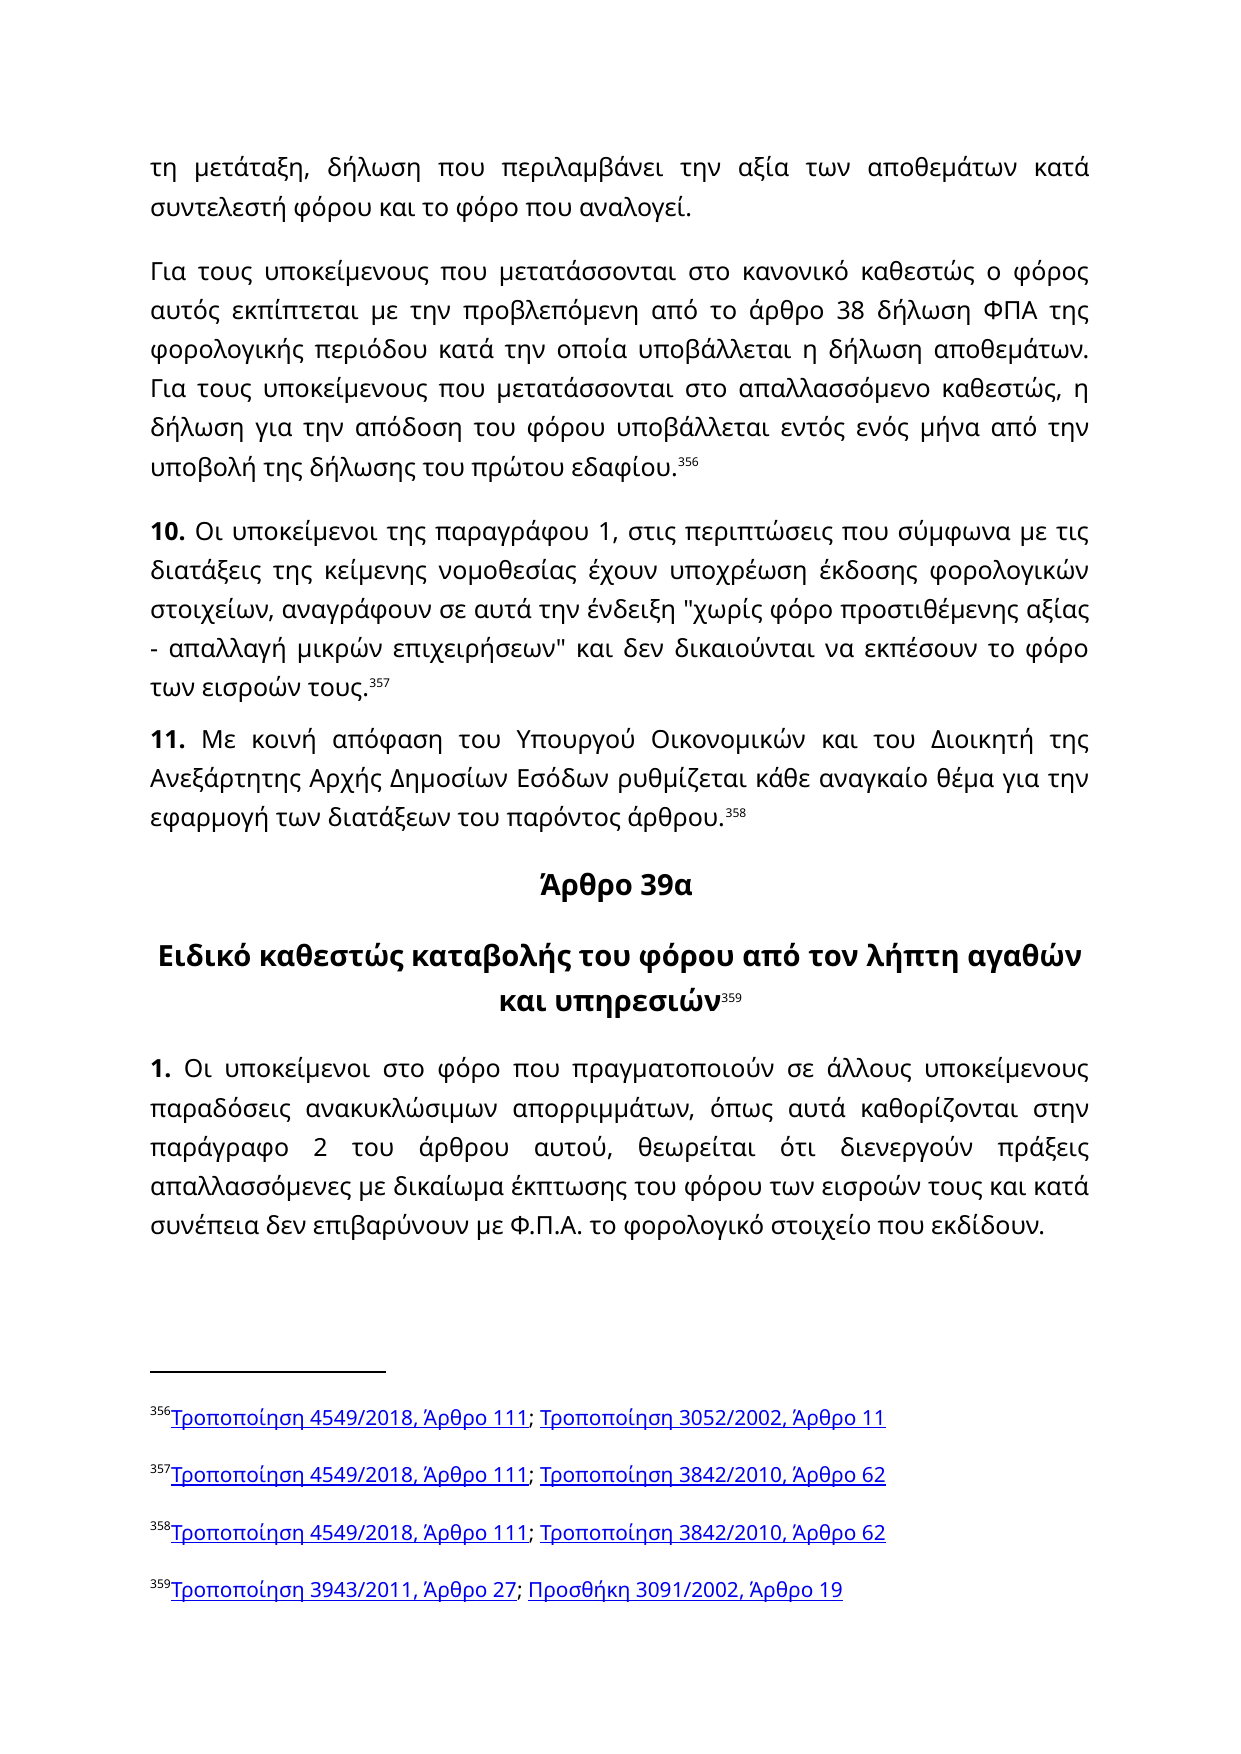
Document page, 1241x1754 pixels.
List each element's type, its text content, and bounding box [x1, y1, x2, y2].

subtitle Άρθρο 39α [150, 864, 1090, 904]
text Τροποποίηση 4549/2018, Άρθρο 111; Τροποποίηση 3842/2010, Άρθρο 62 [150, 1518, 1090, 1546]
text τη μετάταξη, δήλωση που περιλαμβάνει την αξία των αποθεμάτων κατά συντελεστή φόρου και το φόρο που αναλογεί. [150, 150, 1090, 223]
text 11. Με κοινή απόφαση του Υπουργού Οικονομικών και του Διοικητή της Ανεξάρτητης Αρχής Δημοσίων Εσόδων ρυθμίζεται κάθε αναγκαίο θέμα για την εφαρμογή των διατάξεων του παρόντος άρθρου. [150, 722, 1090, 834]
text Τροποποίηση 4549/2018, Άρθρο 111; Τροποποίηση 3052/2002, Άρθρο 11 [150, 1403, 1090, 1431]
text Για τους υποκείμενους που μετατάσσονται στο κανονικό καθεστώς ο φόρος αυτός εκπίπτεται με την προβλεπόμενη από το άρθρο 38 δήλωση ΦΠΑ της φορολογικής περιόδου κατά την οποία υποβάλλεται η δήλωση αποθεμάτων. Για τους υποκείμενους που μετατάσσονται στο απαλλασσόμενο καθεστώς, η δήλωση για την απόδοση του φόρου υποβάλλεται εντός ενός μήνα από την υποβολή της δήλωσης του πρώτου εδαφίου. [150, 253, 1090, 483]
text Τροποποίηση 3943/2011, Άρθρο 27; Προσθήκη 3091/2002, Άρθρο 19 [150, 1576, 1090, 1604]
text 1. Οι υποκείμενοι στο φόρο που πραγματοποιούν σε άλλους υποκείμενους παραδόσεις ανακυκλώσιμων απορριμμάτων, όπως αυτά καθορίζονται στην παράγραφο 2 του άρθρου αυτού, θεωρείται ότι διενεργούν πράξεις απαλλασσόμενες με δικαίωμα έκπτωσης του φόρου των εισροών τους και κατά συνέπεια δεν επιβαρύνουν με Φ.Π.Α. το φορολογικό στοιχείο που εκδίδουν. [150, 1051, 1090, 1242]
text 10. Οι υποκείμενοι της παραγράφου 1, στις περιπτώσεις που σύμφωνα με τις διατάξεις της κείμενης νομοθεσίας έχουν υποχρέωση έκδοσης φορολογικών στοιχείων, αναγράφουν σε αυτά την ένδειξη "χωρίς φόρο προστιθέμενης αξίας - απαλλαγή μικρών επιχειρήσεων" και δεν δικαιούνται να εκπέσουν το φόρο των εισροών τους. [150, 513, 1090, 704]
subtitle Ειδικό καθεστώς καταβολής του φόρου από τον λήπτη αγαθών και υπηρεσιών [150, 935, 1090, 1020]
text Τροποποίηση 4549/2018, Άρθρο 111; Τροποποίηση 3842/2010, Άρθρο 62 [150, 1460, 1090, 1489]
